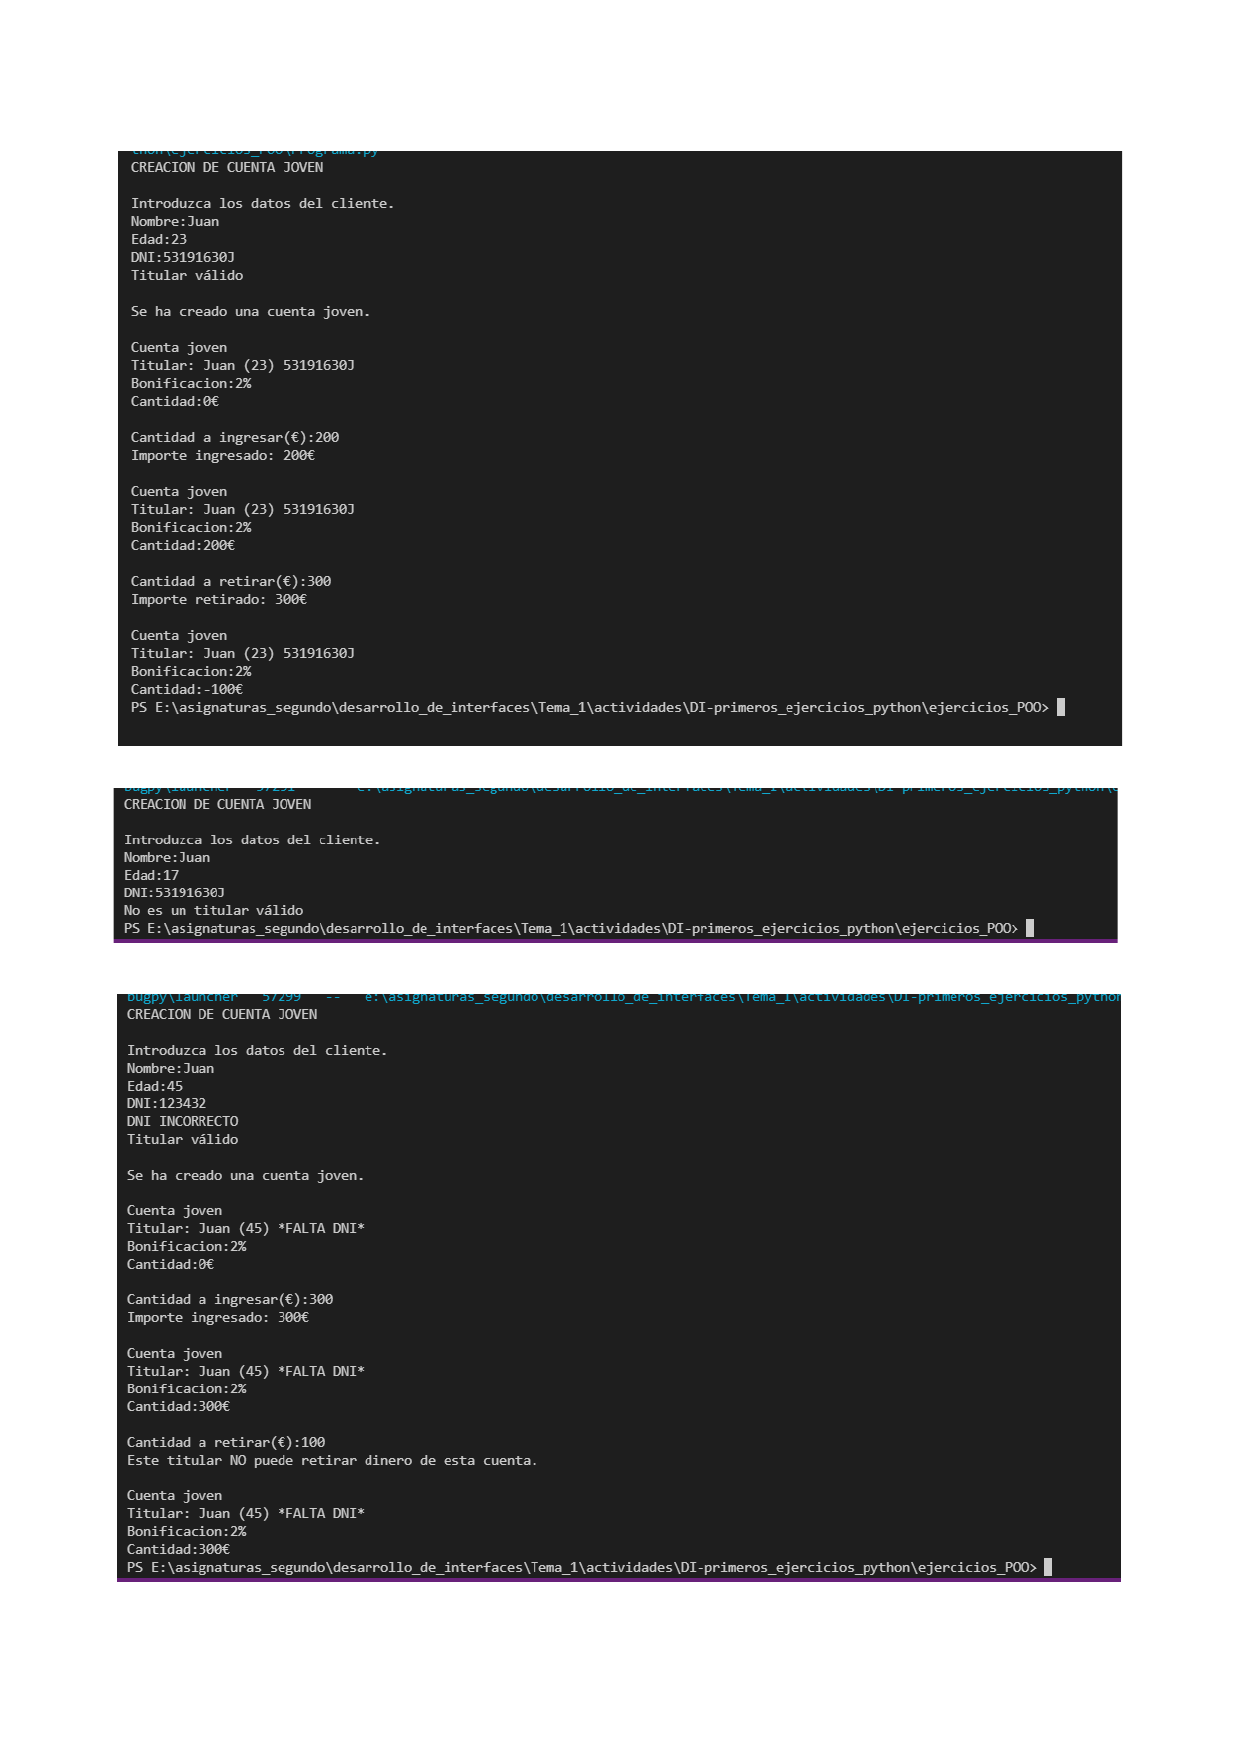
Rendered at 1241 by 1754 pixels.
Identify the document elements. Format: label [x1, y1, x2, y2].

picture [113, 788, 1118, 943]
picture [118, 151, 1123, 746]
picture [117, 994, 1121, 1582]
